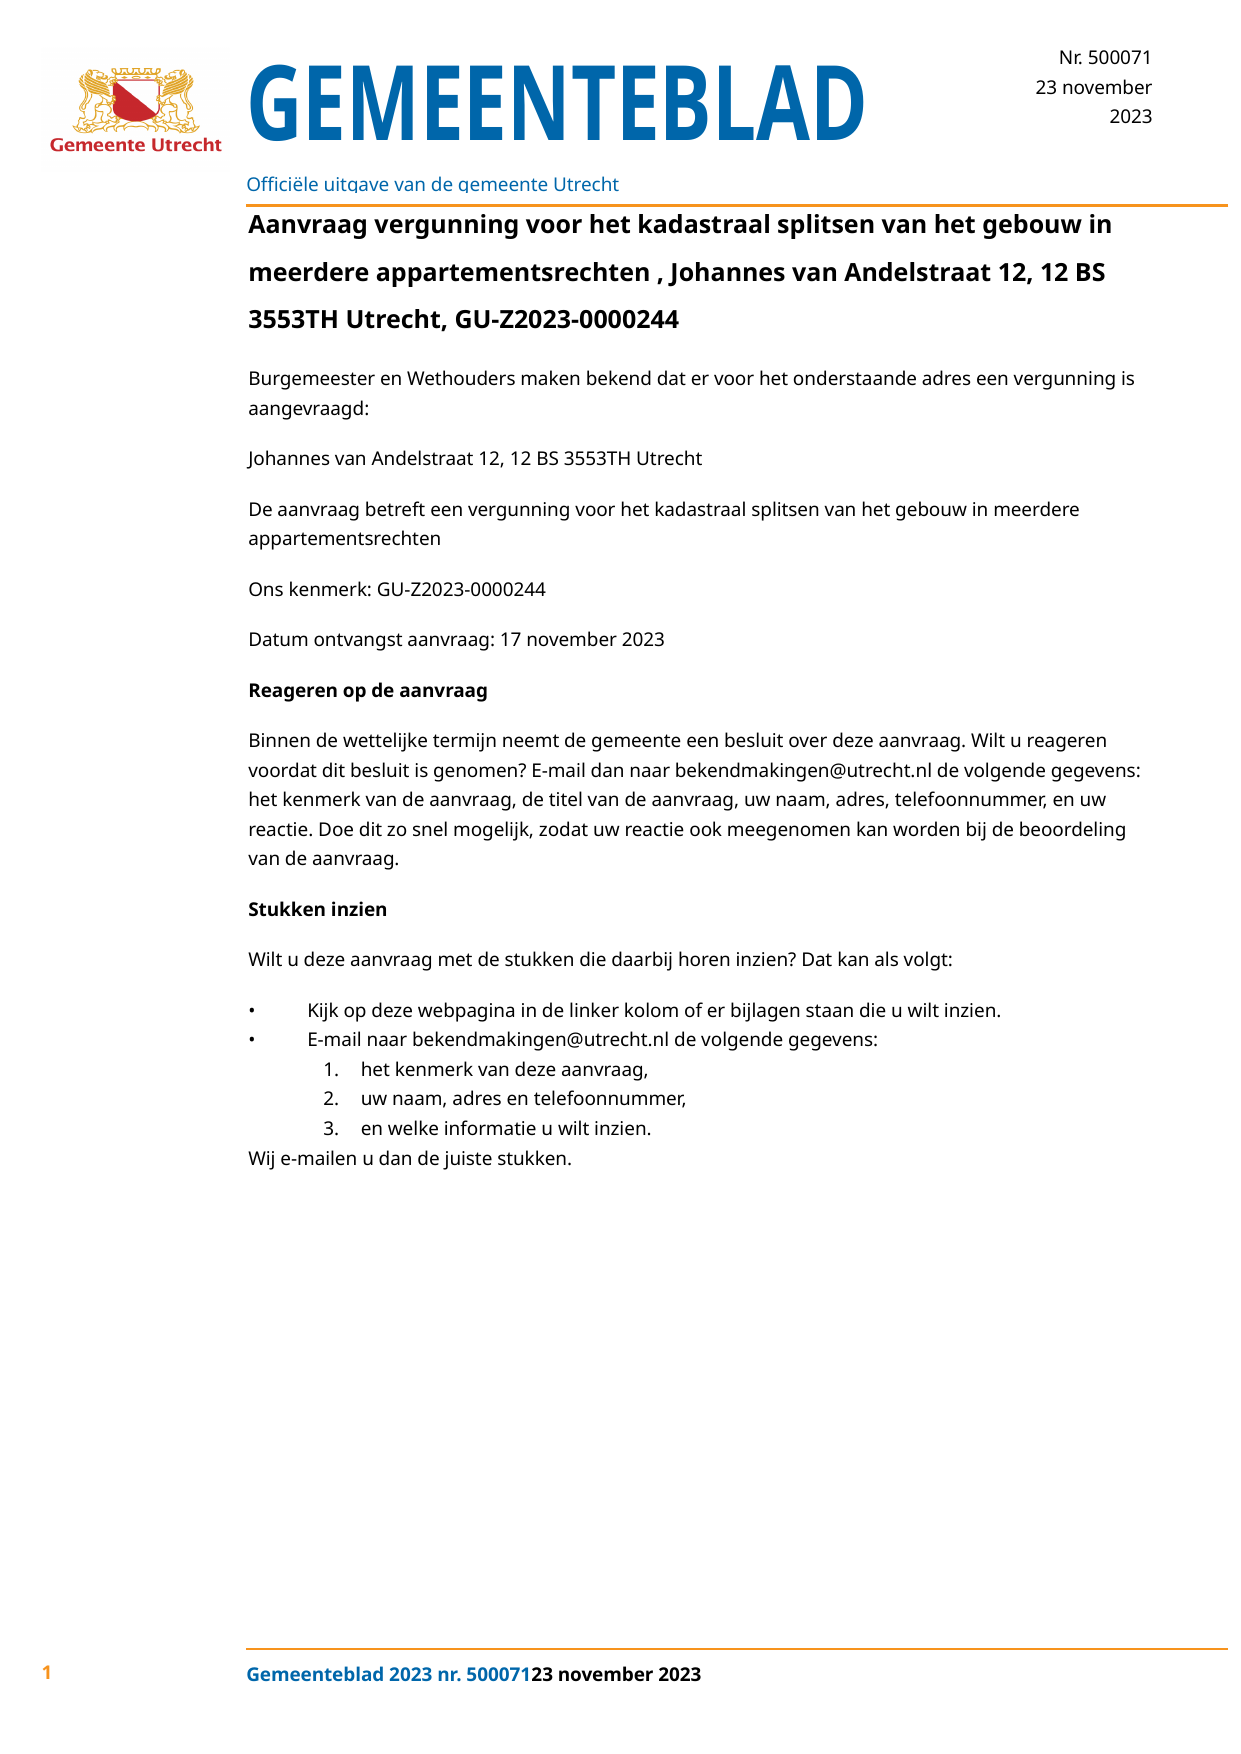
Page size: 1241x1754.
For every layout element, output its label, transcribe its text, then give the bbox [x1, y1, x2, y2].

text De aanvraag betreft een vergunning voor het kadastraal splitsen van het gebouw in meerdere appartementsrechten [248, 496, 1152, 551]
list het kenmerk van deze aanvraag, [323, 1056, 1152, 1082]
text Datum ontvangst aanvraag: 17 november 2023 [248, 626, 1152, 652]
text Burgemeester en Wethouders maken bekend dat er voor het onderstaande adres een vergunning is aangevraagd: [248, 366, 1152, 421]
text Aanvraag vergunning voor het kadastraal splitsen van het gebouw in meerdere appartementsrechten , Johannes van Andelstraat 12, 12 BS 3553TH Utrecht, GU-Z2023-0000244 [248, 207, 1152, 336]
text Ons kenmerk: GU-Z2023-0000244 [248, 576, 1152, 602]
list Kijk op deze webpagina in de linker kolom of er bijlagen staan die u wilt inzien. [248, 997, 1152, 1022]
text Reageren op de aanvraag [248, 677, 1152, 702]
list en welke informatie u wilt inzien. [323, 1115, 1152, 1141]
list E-mail naar bekendmakingen@utrecht.nl de volgende gegevens: [248, 1026, 1152, 1052]
text Wilt u deze aanvraag met de stukken die daarbij horen inzien? Dat kan als volgt: [248, 946, 1152, 972]
text Johannes van Andelstraat 12, 12 BS 3553TH Utrecht [248, 446, 1152, 471]
text Binnen de wettelijke termijn neemt de gemeente een besluit over deze aanvraag. Wilt u reageren voordat dit besluit is genomen? E-mail dan naar bekendmakingen@utrecht.nl de volgende gegevens: het kenmerk van de aanvraag, de titel van de aanvraag, uw naam, adres, telefoonnummer, en uw reactie. Doe dit zo snel mogelijk, zodat uw reactie ook meegenomen kan worden bij de beoordeling van de aanvraag. [248, 727, 1152, 871]
text Wij e-mailen u dan de juiste stukken. [248, 1145, 1152, 1170]
list uw naam, adres en telefoonnummer, [323, 1086, 1152, 1111]
picture [41, 47, 231, 172]
text Stukken inzien [248, 896, 1152, 922]
